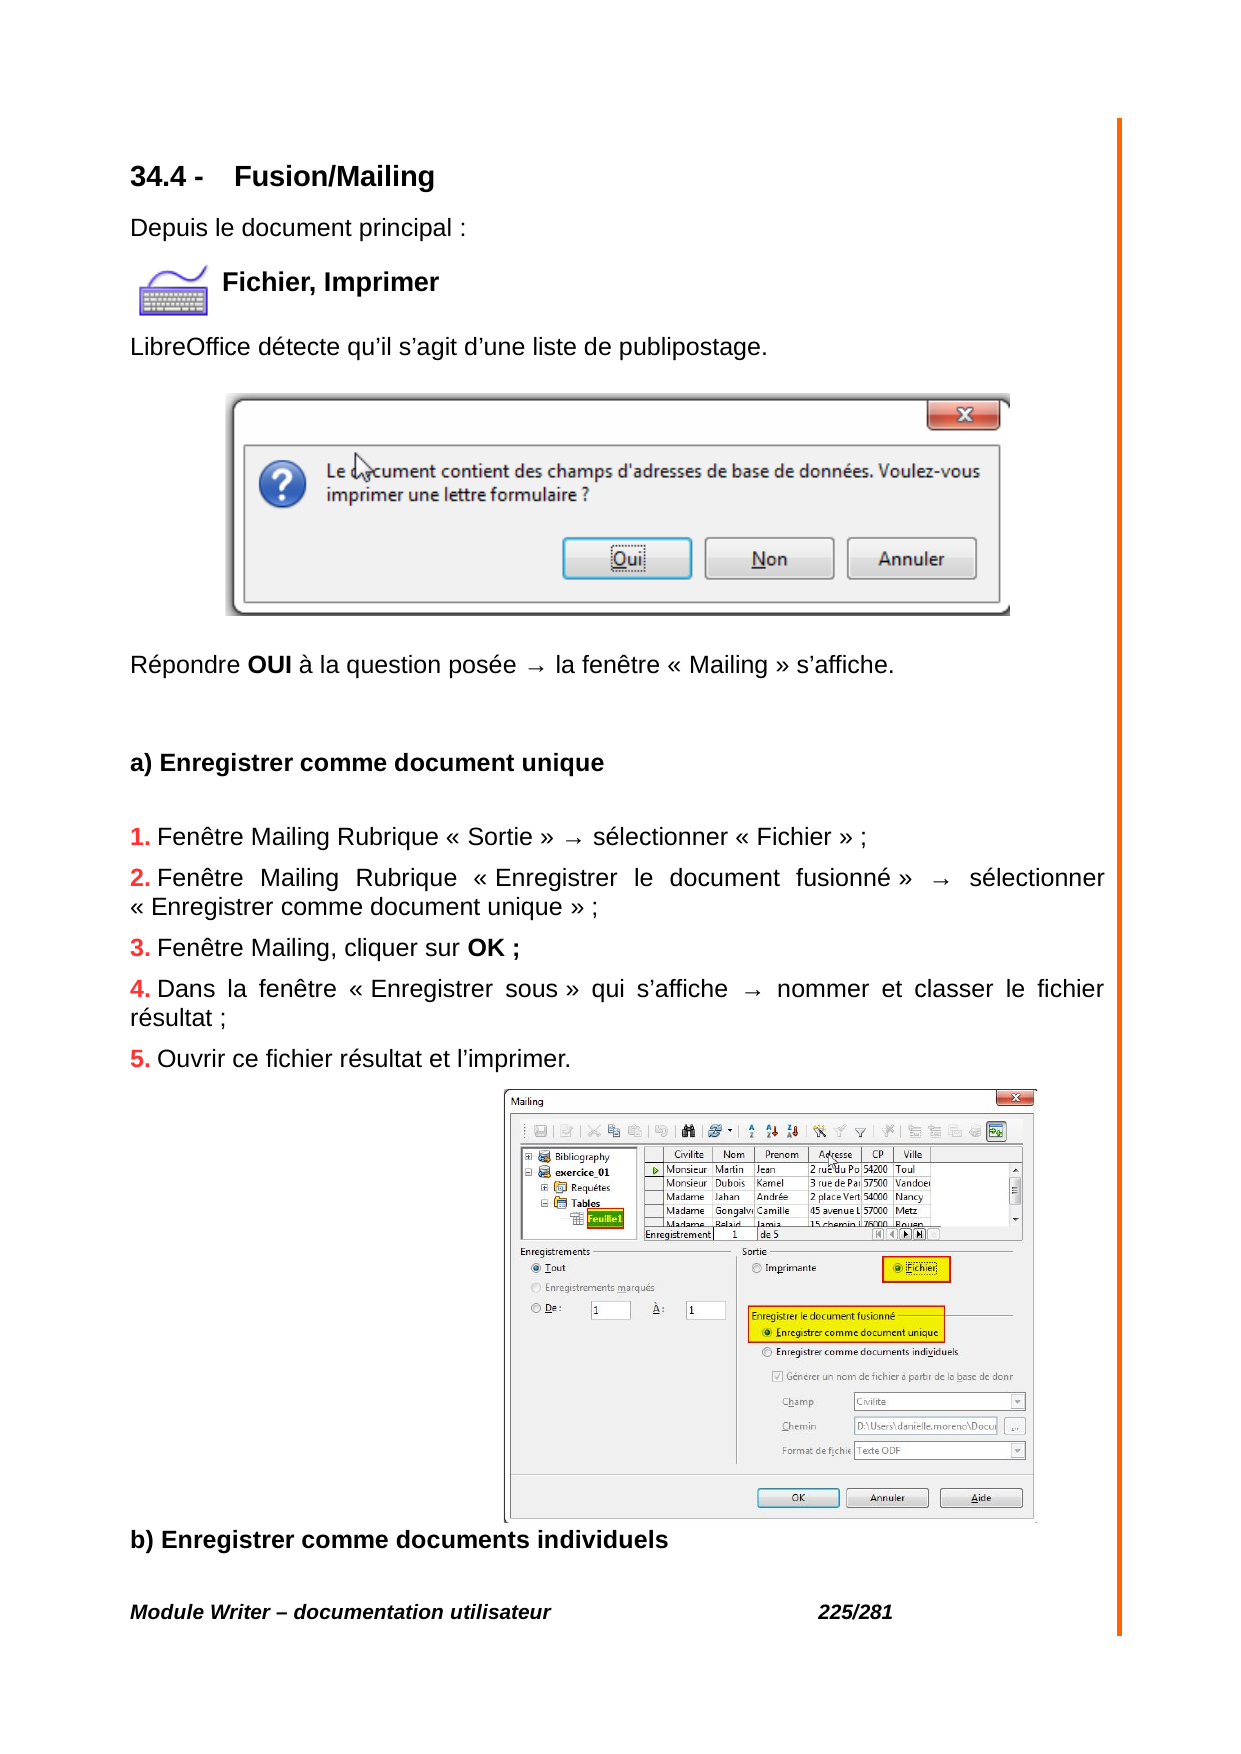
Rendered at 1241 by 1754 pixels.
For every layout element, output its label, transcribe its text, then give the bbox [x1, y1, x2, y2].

text a) Enregistrer comme document unique [130, 746, 1105, 778]
text Fichier, Imprimer [210, 266, 1105, 297]
picture [135, 254, 210, 330]
list Ouvrir ce fichier résultat et l’imprimer. [130, 1044, 1105, 1073]
list Fenêtre Mailing, cliquer sur OK ; [130, 933, 1105, 962]
text LibreOffice détecte qu’il s’agit d’une liste de publipostage. [130, 332, 1105, 361]
text Depuis le document principal : [130, 213, 1105, 242]
list Fenêtre Mailing Rubrique « Enregistrer le document fusionné » → sélectionner « Enregistrer comme document unique » ; [130, 863, 1105, 921]
text b) Enregistrer comme documents individuels [130, 1523, 1105, 1555]
picture [225, 393, 1010, 616]
picture [503, 1089, 1038, 1523]
list Fenêtre Mailing Rubrique « Sortie » → sélectionner « Fichier » ; [130, 822, 1105, 851]
text Répondre OUI à la question posée → la fenêtre « Mailing » s’affiche. [130, 648, 1105, 713]
subtitle Fusion/Mailing [130, 159, 1105, 193]
list Dans la fenêtre « Enregistrer sous » qui s’affiche → nommer et classer le fichier résultat ; [130, 974, 1105, 1032]
